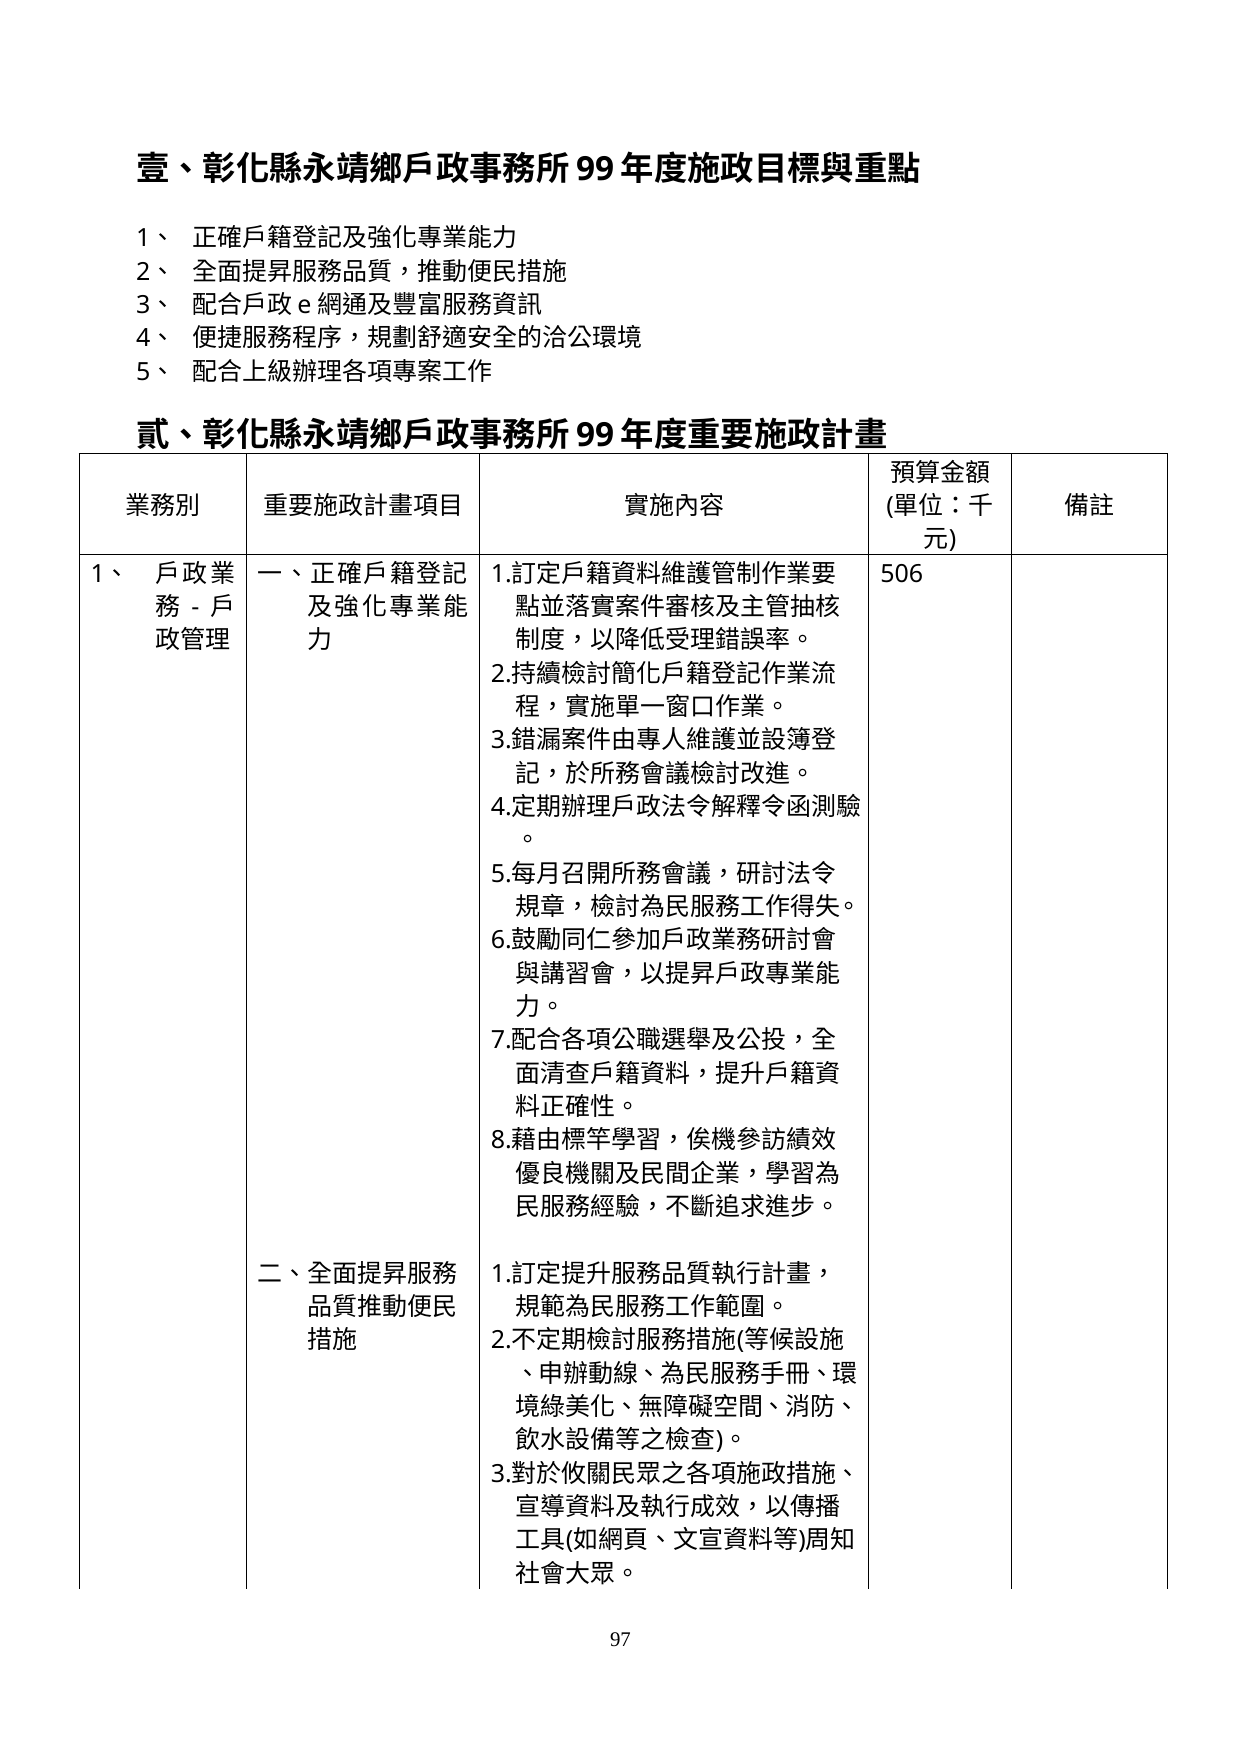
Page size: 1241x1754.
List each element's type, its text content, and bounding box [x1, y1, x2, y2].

table_header 實施內容 [480, 454, 868, 554]
table_header 業務別 [80, 454, 246, 554]
list 配合戶政e 網通及豐富服務資訊 [136, 287, 1104, 320]
list 正確戶籍登記及強化專業能力 [136, 220, 1104, 253]
text 壹、彰化縣永靖鄉戶政事務所99年度施政目標與重點 [136, 153, 1104, 187]
table_cell 二、全面提昇服務品質推動便民措施 [247, 1255, 479, 1589]
table_cell 1.訂定提升服務品質執行計畫，規範為民服務工作範圍。 2.不定期檢討服務措施(等候設施、申辦動線、為民服務手冊、環境綠美化、無障礙空間、消防、飲水設備等之檢查)。 3.對於攸關民眾之各項施政措施、宣導資料及執行成效，以傳播工具(如網頁、文宣資料等)周知社會大眾。 [480, 1255, 868, 1589]
text 貳、彰化縣永靖鄉戶政事務所99年度重要施政計畫 [136, 420, 1104, 453]
table_header 重要施政計畫項目 [247, 454, 479, 554]
list 配合上級辦理各項專案工作 [136, 353, 1104, 387]
table_cell 戶政業務-戶政管理 [80, 555, 246, 1255]
list 全面提昇服務品質，推動便民措施 [136, 253, 1104, 287]
table_cell [1012, 555, 1167, 1255]
table_cell 一、正確戶籍登記及強化專業能力 [247, 555, 479, 1255]
table_cell 506 [869, 555, 1011, 1255]
table_cell 1.訂定戶籍資料維護管制作業要點並落實案件審核及主管抽核制度，以降低受理錯誤率。 2.持續檢討簡化戶籍登記作業流程，實施單一窗口作業。 3.錯漏案件由專人維護並設簿登記，於所務會議檢討改進。 4.定期辦理戶政法令解釋令函測驗。 5.每月召開所務會議，研討法令規章，檢討為民服務工作得失。 6.鼓勵同仁參加戶政業務研討會與講習會，以提昇戶政專業能力。 7.配合各項公職選舉及公投，全面清查戶籍資料，提升戶籍資料正確性。 8.藉由標竿學習，俟機參訪績效優良機關及民間企業，學習為民服務經驗，不斷追求進步。 [480, 555, 868, 1255]
table_cell [1012, 1255, 1167, 1589]
table_header 備註 [1012, 454, 1167, 554]
table_cell [80, 1255, 246, 1589]
table_cell [869, 1255, 1011, 1589]
list 便捷服務程序，規劃舒適安全的洽公環境 [136, 320, 1104, 353]
table_header 預算金額 (單位：千元) [869, 454, 1011, 554]
